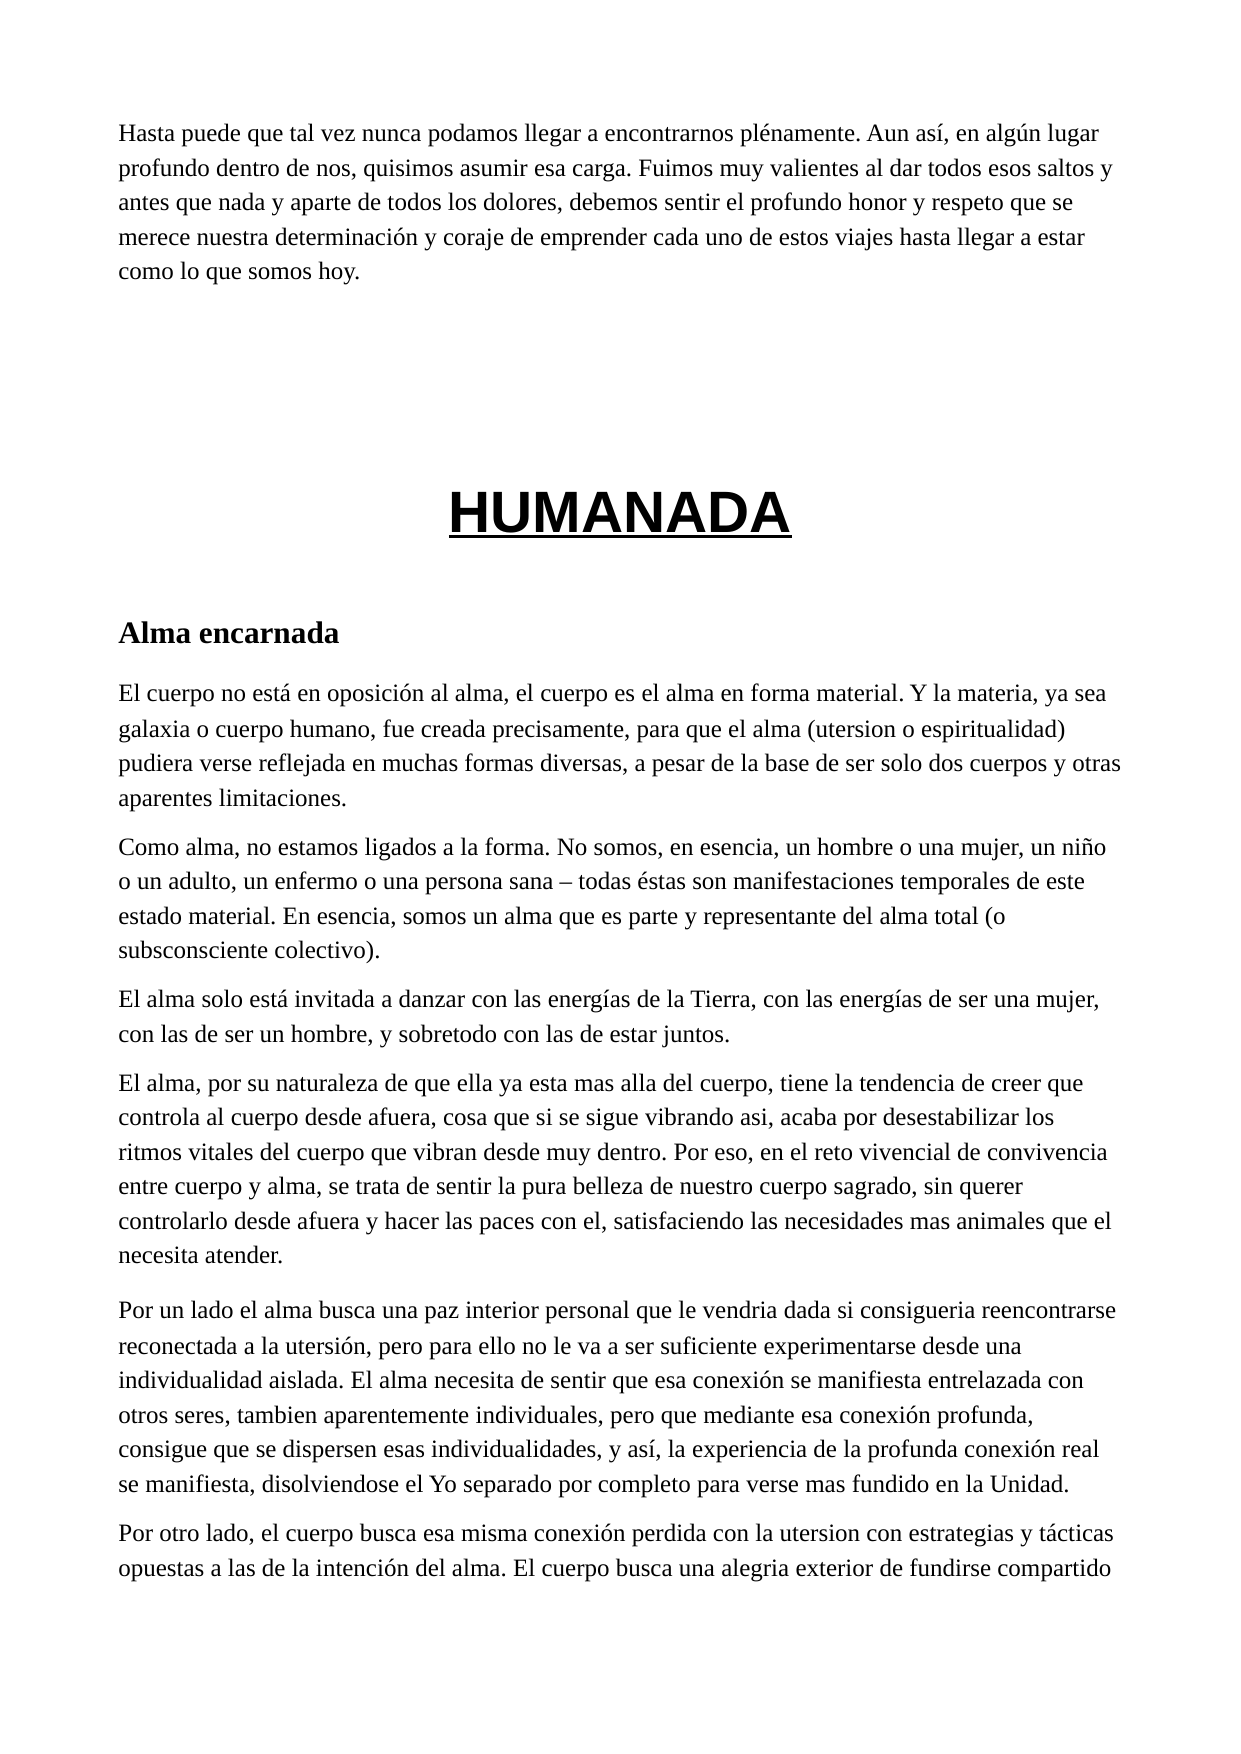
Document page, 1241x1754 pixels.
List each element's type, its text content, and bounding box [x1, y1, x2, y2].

subtitle HUMANADA [118, 477, 1122, 544]
text Por un lado el alma busca una paz interior personal que le vendria dada si consigueria reencontrarse reconectada a la utersión, pero para ello no le va a ser suficiente experimentarse desde una individualidad aislada. El alma necesita de sentir que esa conexión se manifiesta entrelazada con otros seres, tambien aparentemente individuales, pero que mediante esa conexión profunda, consigue que se dispersen esas individualidades, y así, la experiencia de la profunda conexión real se manifiesta, disolviendose el Yo separado por completo para verse mas fundido en la Unidad. [118, 1289, 1122, 1498]
text Alma encarnada [118, 614, 1122, 651]
text El alma, por su naturaleza de que ella ya esta mas alla del cuerpo, tiene la tendencia de creer que controla al cuerpo desde afuera, cosa que si se sigue vibrando asi, acaba por desestabilizar los ritmos vitales del cuerpo que vibran desde muy dentro. Por eso, en el reto vivencial de convivencia entre cuerpo y alma, se trata de sentir la pura belleza de nuestro cuerpo sagrado, sin querer controlarlo desde afuera y hacer las paces con el, satisfaciendo las necesidades mas animales que el necesita atender. [118, 1068, 1122, 1269]
text El alma solo está invitada a danzar con las energías de la Tierra, con las energías de ser una mujer, con las de ser un hombre, y sobretodo con las de estar juntos. [118, 984, 1122, 1048]
text Por otro lado, el cuerpo busca esa misma conexión perdida con la utersion con estrategias y tácticas opuestas a las de la intención del alma. El cuerpo busca una alegria exterior de fundirse compartido [118, 1518, 1122, 1581]
text Hasta puede que tal vez nunca podamos llegar a encontrarnos plénamente. Aun así, en algún lugar profundo dentro de nos, quisimos asumir esa carga. Fuimos muy valientes al dar todos esos saltos y antes que nada y aparte de todos los dolores, debemos sentir el profundo honor y respeto que se merece nuestra determinación y coraje de emprender cada uno de estos viajes hasta llegar a estar como lo que somos hoy. [118, 118, 1122, 285]
text El cuerpo no está en oposición al alma, el cuerpo es el alma en forma material. Y la materia, ya sea galaxia o cuerpo humano, fue creada precisamente, para que el alma (utersion o espiritualidad) pudiera verse reflejada en muchas formas diversas, a pesar de la base de ser solo dos cuerpos y otras aparentes limitaciones. [118, 672, 1122, 812]
text Como alma, no estamos ligados a la forma. No somos, en esencia, un hombre o una mujer, un niño o un adulto, un enfermo o una persona sana – todas éstas son manifestaciones temporales de este estado material. En esencia, somos un alma que es parte y representante del alma total (o subsconsciente colectivo). [118, 832, 1122, 964]
